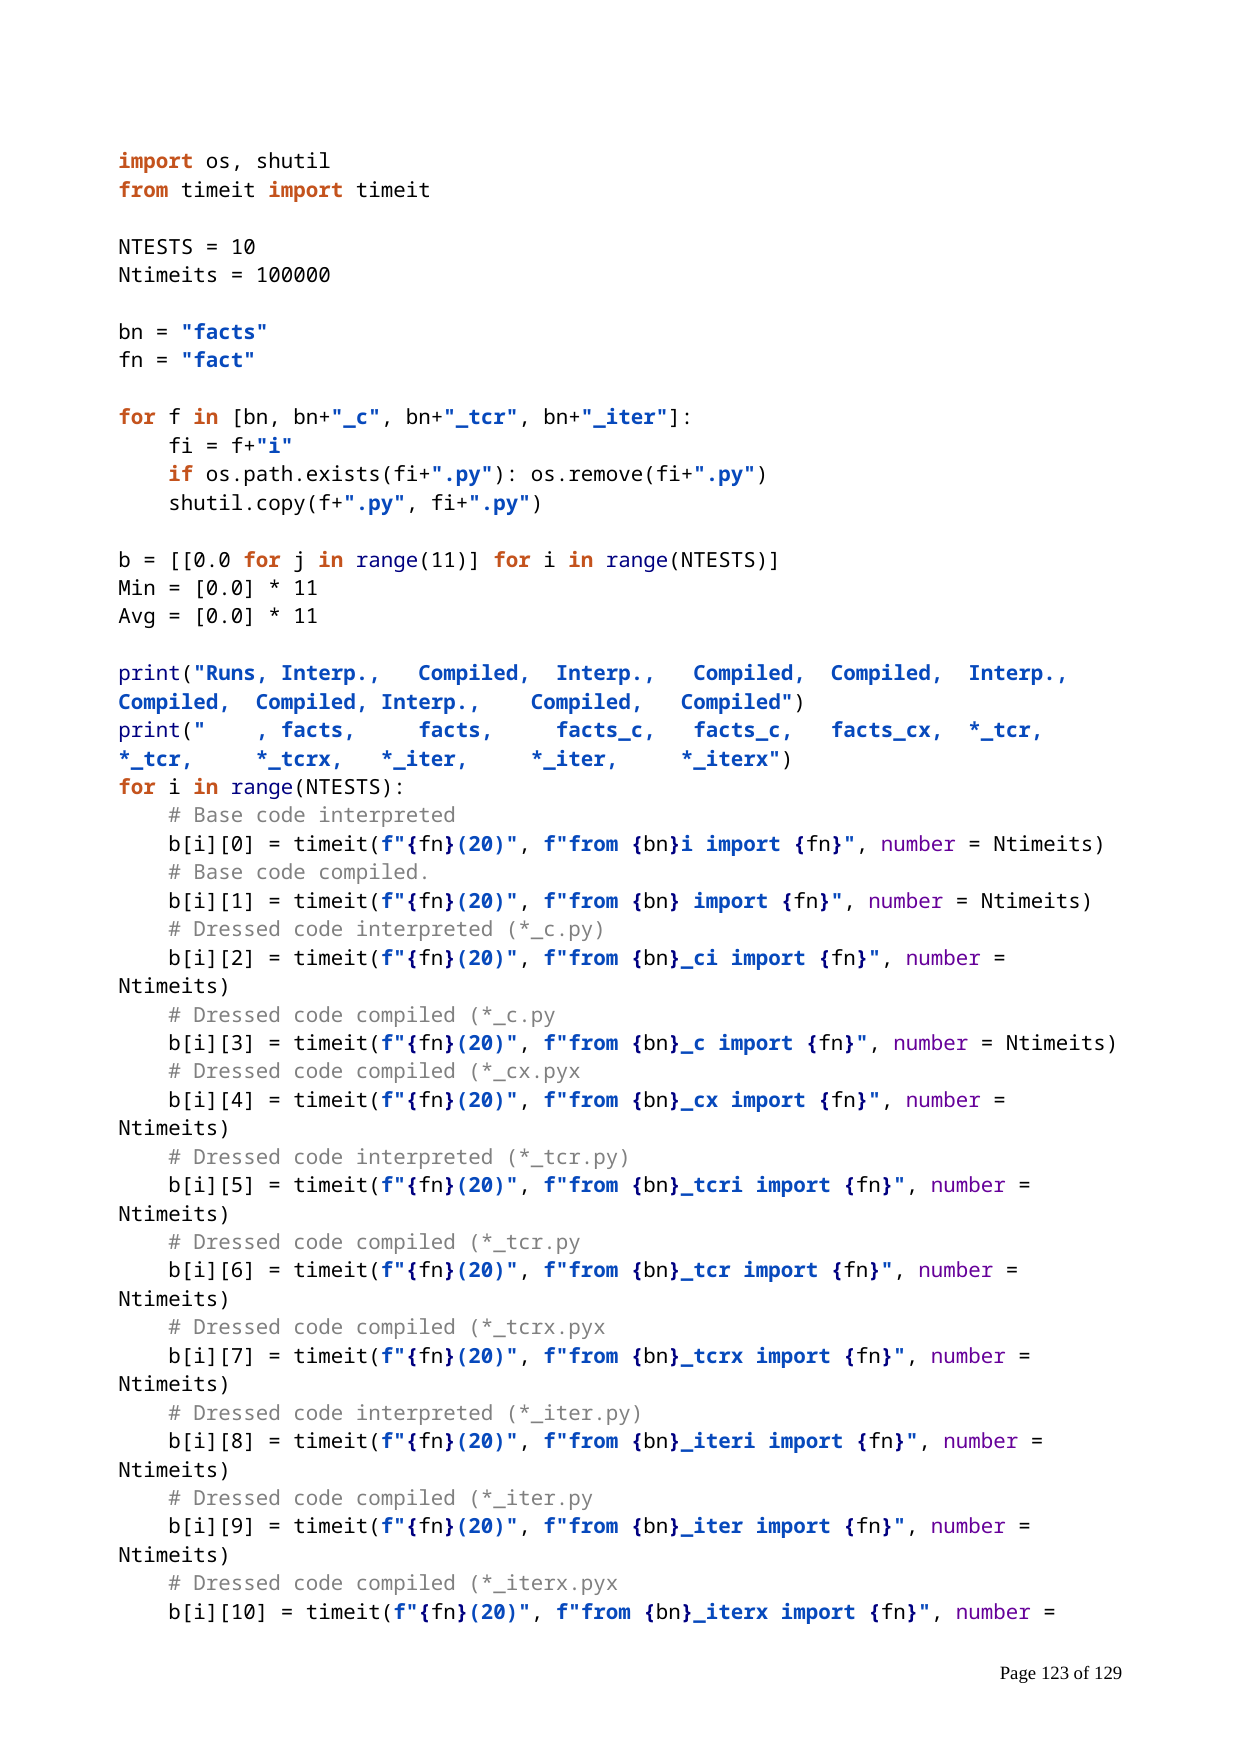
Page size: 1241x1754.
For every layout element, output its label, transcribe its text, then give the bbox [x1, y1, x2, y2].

text import os, shutil from timeit import timeit NTESTS = 10 Ntimeits = 100000 bn = "facts" fn = "fact" for f in [bn, bn+"_c", bn+"_tcr", bn+"_iter"]: fi = f+"i" if os.path.exists(fi+".py"): os.remove(fi+".py") shutil.copy(f+".py", fi+".py") b = [[0.0 for j in range(11)] for i in range(NTESTS)] Min = [0.0] * 11 Avg = [0.0] * 11 print("Runs, Interp., Compiled, Interp., Compiled, Compiled, Interp., Compiled, Compiled, Interp., Compiled, Compiled") print(" , facts, facts, facts_c, facts_c, facts_cx, *_tcr, *_tcr, *_tcrx, *_iter, *_iter, *_iterx") for i in range(NTESTS): # Base code interpreted b[i][0] = timeit(f"{fn}(20)", f"from {bn}i import {fn}", number = Ntimeits) # Base code compiled. b[i][1] = timeit(f"{fn}(20)", f"from {bn} import {fn}", number = Ntimeits) # Dressed code interpreted (*_c.py) b[i][2] = timeit(f"{fn}(20)", f"from {bn}_ci import {fn}", number = Ntimeits) # Dressed code compiled (*_c.py b[i][3] = timeit(f"{fn}(20)", f"from {bn}_c import {fn}", number = Ntimeits) # Dressed code compiled (*_cx.pyx b[i][4] = timeit(f"{fn}(20)", f"from {bn}_cx import {fn}", number = Ntimeits) # Dressed code interpreted (*_tcr.py) b[i][5] = timeit(f"{fn}(20)", f"from {bn}_tcri import {fn}", number = Ntimeits) # Dressed code compiled (*_tcr.py b[i][6] = timeit(f"{fn}(20)", f"from {bn}_tcr import {fn}", number = Ntimeits) # Dressed code compiled (*_tcrx.pyx b[i][7] = timeit(f"{fn}(20)", f"from {bn}_tcrx import {fn}", number = Ntimeits) # Dressed code interpreted (*_iter.py) b[i][8] = timeit(f"{fn}(20)", f"from {bn}_iteri import {fn}", number = Ntimeits) # Dressed code compiled (*_iter.py b[i][9] = timeit(f"{fn}(20)", f"from {bn}_iter import {fn}", number = Ntimeits) # Dressed code compiled (*_iterx.pyx b[i][10] = timeit(f"{fn}(20)", f"from {bn}_iterx import {fn}", number = [118, 118, 1122, 1625]
